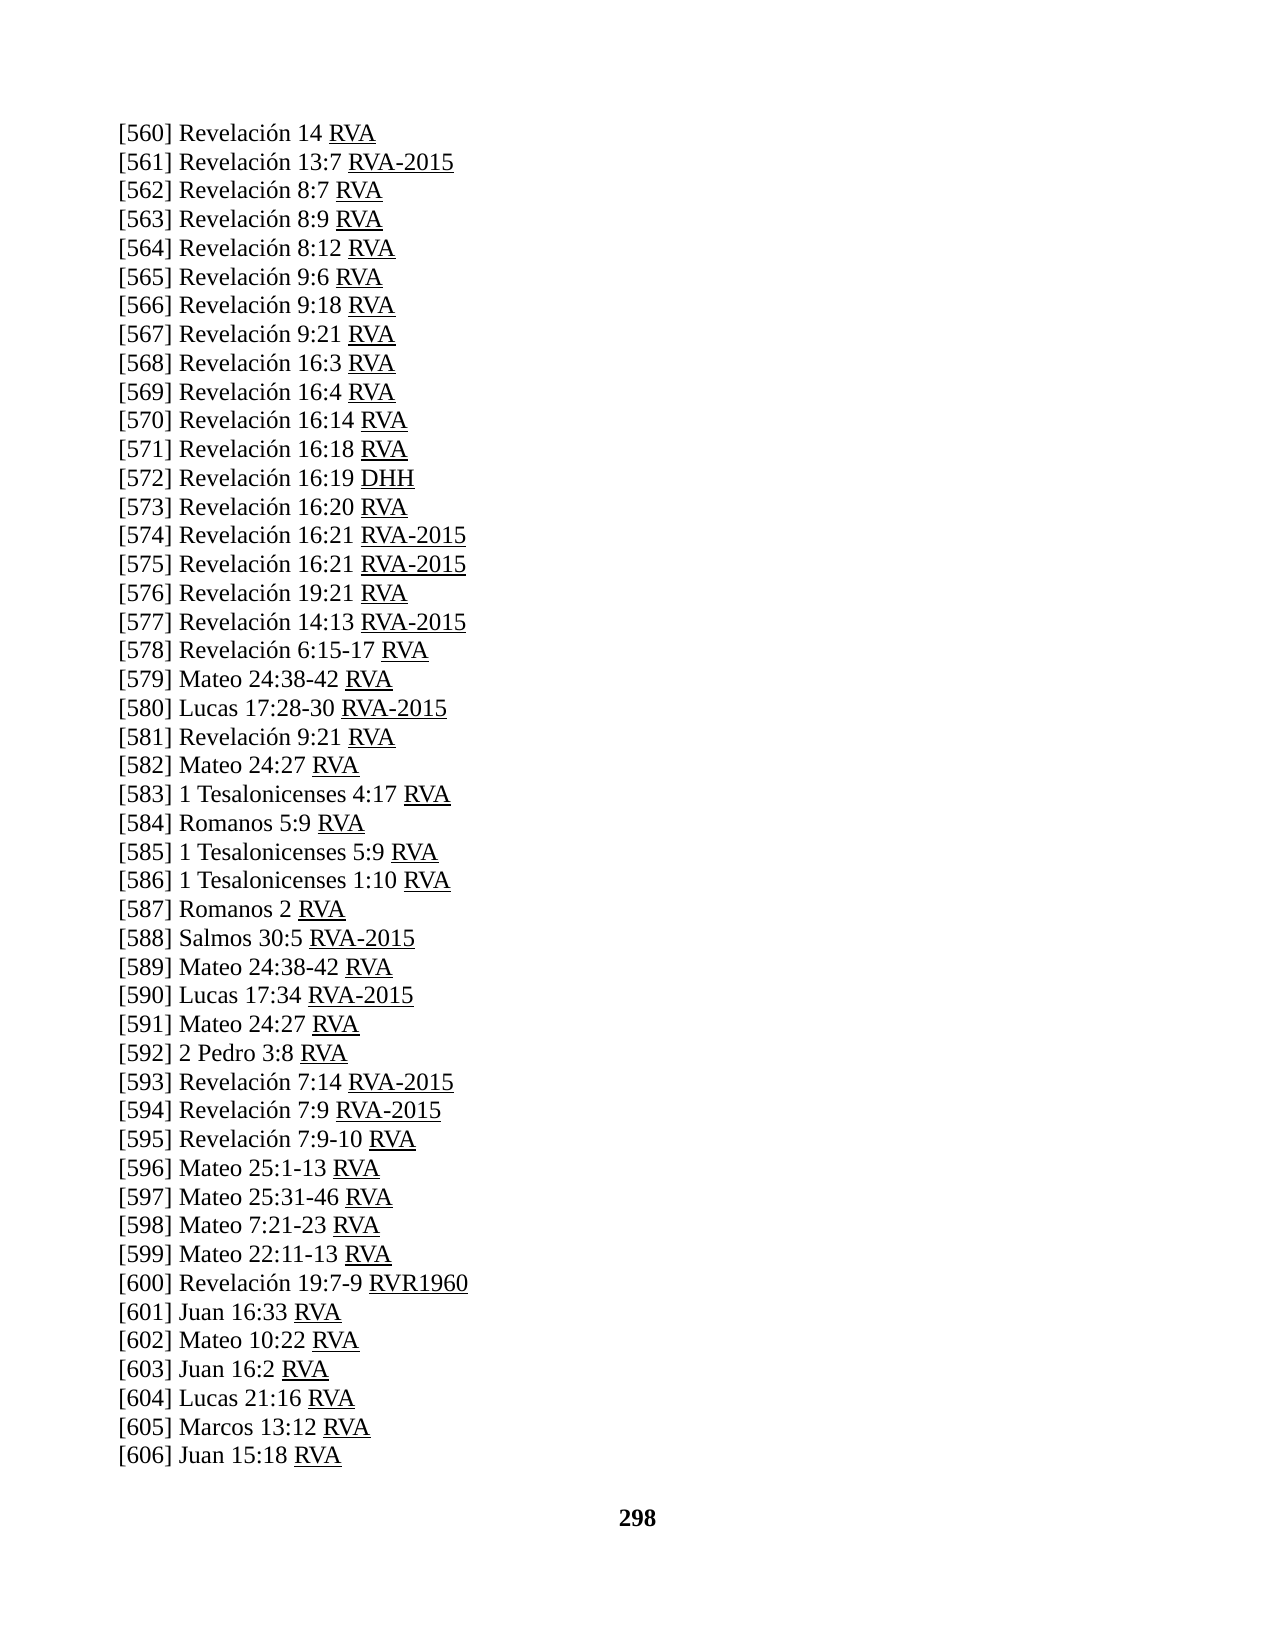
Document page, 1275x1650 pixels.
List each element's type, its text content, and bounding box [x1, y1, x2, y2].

text Mateo 24:38-42 RVA [118, 952, 1157, 981]
text Marcos 13:12 RVA [118, 1412, 1157, 1441]
text Juan 16:33 RVA [118, 1297, 1157, 1326]
text Mateo 22:11-13 RVA [118, 1239, 1157, 1268]
text Revelación 16:21 RVA-2015 [118, 549, 1157, 578]
text Revelación 19:7-9 RVR1960 [118, 1268, 1157, 1297]
text Revelación 7:9 RVA-2015 [118, 1096, 1157, 1124]
text Revelación 16:19 DHH [118, 463, 1157, 492]
text Mateo 10:22 RVA [118, 1326, 1157, 1354]
text Mateo 24:27 RVA [118, 1009, 1157, 1038]
text Revelación 16:20 RVA [118, 492, 1157, 521]
text Revelación 8:12 RVA [118, 233, 1157, 262]
text Mateo 7:21-23 RVA [118, 1211, 1157, 1239]
text 1 Tesalonicenses 1:10 RVA [118, 866, 1157, 894]
text Revelación 9:6 RVA [118, 262, 1157, 291]
text Revelación 8:9 RVA [118, 204, 1157, 233]
text Romanos 5:9 RVA [118, 808, 1157, 837]
text Revelación 8:7 RVA [118, 176, 1157, 204]
text Lucas 17:28-30 RVA-2015 [118, 693, 1157, 722]
text Revelación 14:13 RVA-2015 [118, 607, 1157, 636]
text Revelación 7:9-10 RVA [118, 1124, 1157, 1153]
text Revelación 16:14 RVA [118, 406, 1157, 434]
text Romanos 2 RVA [118, 894, 1157, 923]
text Mateo 25:31-46 RVA [118, 1182, 1157, 1211]
text Revelación 13:7 RVA-2015 [118, 147, 1157, 176]
text Revelación 6:15-17 RVA [118, 636, 1157, 664]
text Lucas 17:34 RVA-2015 [118, 981, 1157, 1009]
text Salmos 30:5 RVA-2015 [118, 923, 1157, 952]
text Revelación 7:14 RVA-2015 [118, 1067, 1157, 1096]
text Revelación 19:21 RVA [118, 578, 1157, 607]
text Mateo 24:38-42 RVA [118, 664, 1157, 693]
text 2 Pedro 3:8 RVA [118, 1038, 1157, 1067]
text Mateo 24:27 RVA [118, 751, 1157, 779]
text Mateo 25:1-13 RVA [118, 1153, 1157, 1182]
text Lucas 21:16 RVA [118, 1383, 1157, 1412]
text Revelación 14 RVA [118, 118, 1157, 147]
text Juan 16:2 RVA [118, 1354, 1157, 1383]
text 1 Tesalonicenses 5:9 RVA [118, 837, 1157, 866]
text Revelación 9:18 RVA [118, 291, 1157, 319]
text Revelación 9:21 RVA [118, 319, 1157, 348]
text Revelación 16:3 RVA [118, 348, 1157, 377]
text Juan 15:18 RVA [118, 1441, 1157, 1469]
text 1 Tesalonicenses 4:17 RVA [118, 779, 1157, 808]
text Revelación 16:18 RVA [118, 434, 1157, 463]
text Revelación 16:4 RVA [118, 377, 1157, 406]
text Revelación 9:21 RVA [118, 722, 1157, 751]
text Revelación 16:21 RVA-2015 [118, 521, 1157, 549]
